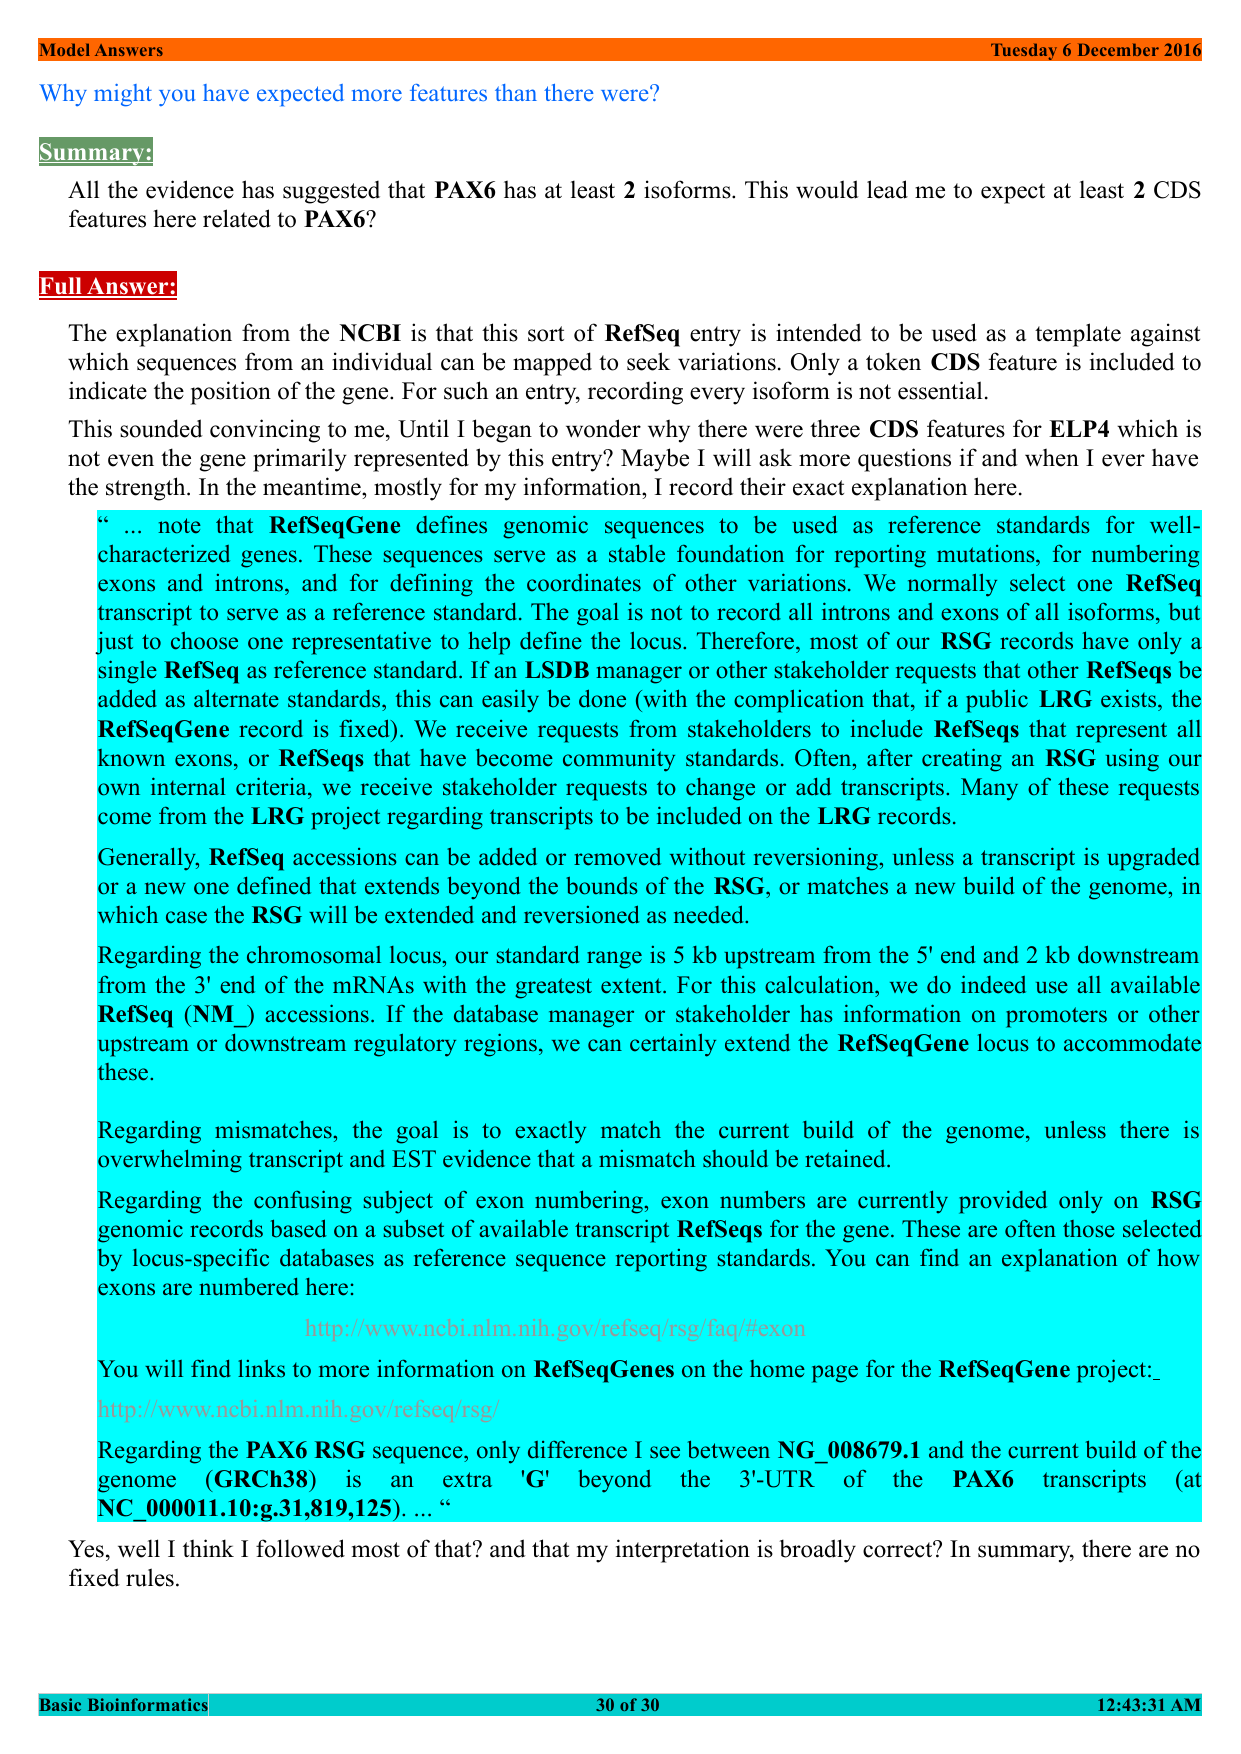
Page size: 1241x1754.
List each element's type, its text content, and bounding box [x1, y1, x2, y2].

text All the evidence has suggested that PAX6 has at least 2 isoforms. This would lead me to expect at least 2 CDS features here related to PAX6? [68, 175, 1202, 233]
text Regarding the chromosomal locus, our standard range is 5 kb upstream from the 5' end and 2 kb downstream from the 3' end of the mRNAs with the greatest extent. For this calculation, we do indeed use all available RefSeq (NM_) accessions. If the database manager or stakeholder has information on promoters or other upstream or downstream regulatory regions, we can certainly extend the RefSeqGene locus to accommodate these. Regarding mismatches, the goal is to exactly match the current build of the genome, unless there is overwhelming transcript and EST evidence that a mismatch should be retained. [97, 940, 1202, 1173]
text Full Answer: [38, 271, 1202, 300]
text The explanation from the NCBI is that this sort of RefSeq entry is intended to be used as a template against which sequences from an individual can be mapped to seek variations. Only a token CDS feature is included to indicate the position of the gene. For such an entry, recording every isoform is not essential. [68, 318, 1202, 405]
text “ ... note that RefSeqGene defines genomic sequences to be used as reference standards for well-characterized genes. These sequences serve as a stable foundation for reporting mutations, for numbering exons and introns, and for defining the coordinates of other variations. We normally select one RefSeq transcript to serve as a reference standard. The goal is not to record all introns and exons of all isoforms, but just to choose one representative to help define the locus. Therefore, most of our RSG records have only a single RefSeq as reference standard. If an LSDB manager or other stakeholder requests that other RefSeqs be added as alternate standards, this can easily be done (with the complication that, if a public LRG exists, the RefSeqGene record is fixed). We receive requests from stakeholders to include RefSeqs that represent all known exons, or RefSeqs that have become community standards. Often, after creating an RSG using our own internal criteria, we receive stakeholder requests to change or add transcripts. Many of these requests come from the LRG project regarding transcripts to be included on the LRG records. [97, 510, 1202, 830]
text Regarding the confusing subject of exon numbering, exon numbers are currently provided only on RSG genomic records based on a subset of available transcript RefSeqs for the gene. These are often those selected by locus-specific databases as reference sequence reporting standards. You can find an explanation of how exons are numbered here: [97, 1185, 1202, 1301]
text Regarding the PAX6 RSG sequence, only difference I see between NG_008679.1 and the current build of the genome (GRCh38) is an extra 'G' beyond the 3'-UTR of the PAX6 transcripts (at NC_000011.10:g.31,819,125). ... “ [97, 1435, 1202, 1522]
text You will find links to more information on RefSeqGenes on the home page for the RefSeqGene project: [97, 1353, 1202, 1383]
text http://www.ncbi.nlm.nih.gov/refseq/rsg/ [97, 1394, 1202, 1423]
text http://www.ncbi.nlm.nih.gov/refseq/rsg/faq/#exon [97, 1313, 1202, 1342]
text Generally, RefSeq accessions can be added or removed without reversioning, unless a transcript is upgraded or a new one defined that extends beyond the bounds of the RSG, or matches a new build of the genome, in which case the RSG will be extended and reversioned as needed. [97, 841, 1202, 929]
text Why might you have expected more features than there were? [38, 78, 1202, 107]
text Yes, well I think I followed most of that? and that my interpretation is broadly correct? In summary, there are no fixed rules. [68, 1534, 1202, 1592]
text Summary: [38, 137, 1202, 166]
text This sounded convincing to me, Until I began to wonder why there were three CDS features for ELP4 which is not even the gene primarily represented by this entry? Maybe I will ask more questions if and when I ever have the strength. In the meantime, mostly for my information, I record their exact explanation here. [68, 414, 1202, 501]
